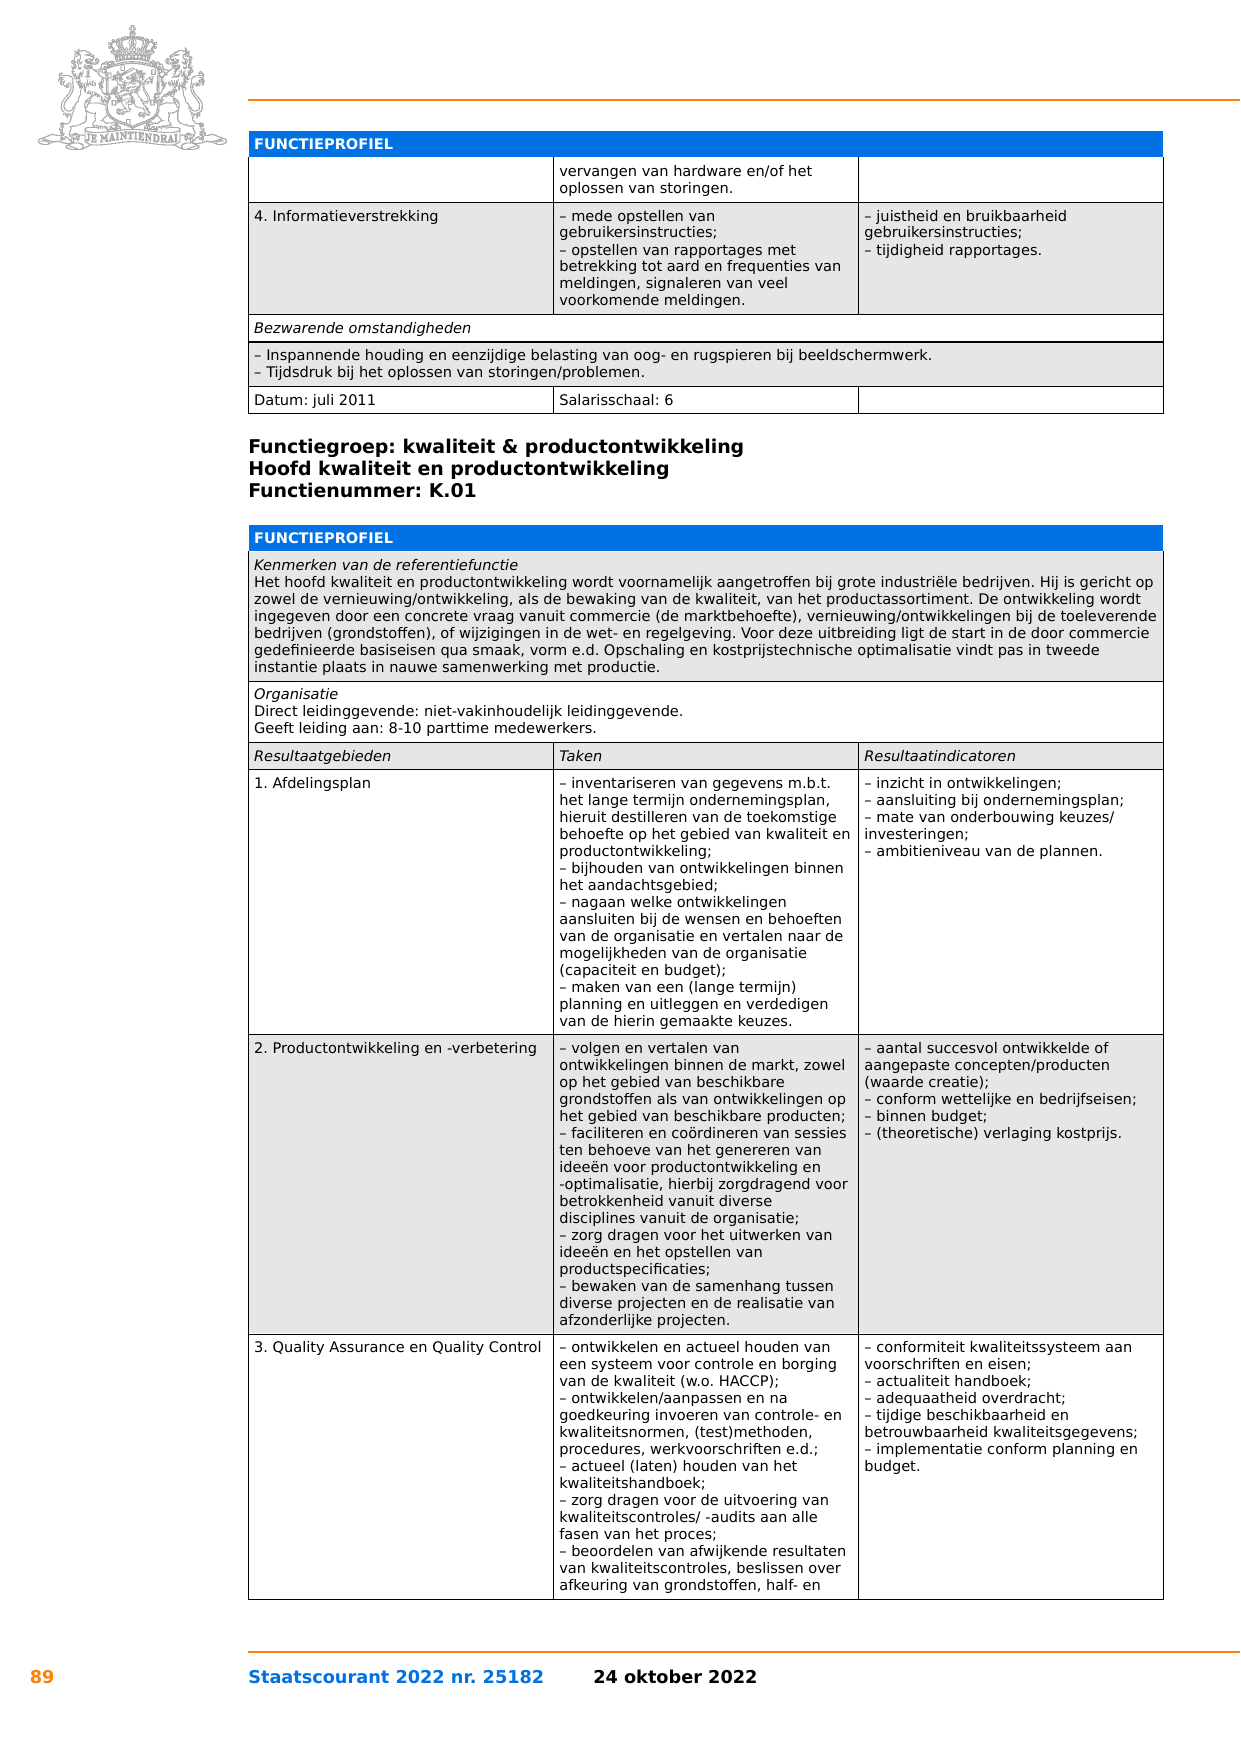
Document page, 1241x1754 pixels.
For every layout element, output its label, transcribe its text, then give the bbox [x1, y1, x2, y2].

table_cell – ontwikkelen en actueel houden van een systeem voor controle en borging van de kwaliteit (w.o. HACCP); – ontwikkelen/aanpassen en na goedkeuring invoeren van controle- en kwaliteitsnormen, (test)methoden, procedures, werkvoorschriften e.d.; – actueel (laten) houden van het kwaliteitshandboek; – zorg dragen voor de uitvoering van kwaliteitscontroles/ ‑audits aan alle fasen van het proces; – beoordelen van afwijkende resultaten van kwaliteitscontroles, beslissen over afkeuring van grondstoffen, half- en [554, 1335, 858, 1598]
table_cell Organisatie Direct leidinggevende: niet-vakinhoudelijk leidinggevende. Geeft leiding aan: 8-10 parttime medewerkers. [249, 682, 1163, 742]
table_cell vervangen van hardware en/of het oplossen van storingen. [554, 158, 858, 202]
table_cell – volgen en vertalen van ontwikkelingen binnen de markt, zowel op het gebied van beschikbare grondstoffen als van ontwikkelingen op het gebied van beschikbare producten; – faciliteren en coördineren van sessies ten behoeve van het genereren van ideeën voor productontwikkeling en ‑optimalisatie, hierbij zorgdragend voor betrokkenheid vanuit diverse disciplines vanuit de organisatie; – zorg dragen voor het uitwerken van ideeën en het opstellen van productspecificaties; – bewaken van de samenhang tussen diverse projecten en de realisatie van afzonderlijke projecten. [554, 1035, 858, 1333]
text Functienummer: K.01 [248, 480, 1163, 502]
table_header FUNCTIEPROFIEL [249, 131, 1163, 157]
text Hoofd kwaliteit en productontwikkeling [248, 458, 1163, 480]
table_cell Salarisschaal: 6 [554, 387, 858, 413]
table_cell – juistheid en bruikbaarheid gebruikersinstructies; – tijdigheid rapportages. [859, 203, 1163, 314]
table_cell 2. Productontwikkeling en -verbetering [249, 1035, 553, 1333]
table_cell [859, 387, 1163, 413]
table_cell [249, 158, 553, 202]
table_cell – Inspannende houding en eenzijdige belasting van oog- en rugspieren bij beeldschermwerk. – Tijdsdruk bij het oplossen van storingen/problemen. [249, 343, 1163, 386]
table_cell – inventariseren van gegevens m.b.t. het lange termijn ondernemingsplan, hieruit destilleren van de toekomstige behoefte op het gebied van kwaliteit en productontwikkeling; – bijhouden van ontwikkelingen binnen het aandachtsgebied; – nagaan welke ontwikkelingen aansluiten bij de wensen en behoeften van de organisatie en vertalen naar de mogelijkheden van de organisatie (capaciteit en budget); – maken van een (lange termijn) planning en uitleggen en verdedigen van de hierin gemaakte keuzes. [554, 770, 858, 1034]
table_cell – aantal succesvol ontwikkelde of aangepaste concepten/producten (waarde creatie); – conform wettelijke en bedrijfseisen; – binnen budget; – (theoretische) verlaging kostprijs. [859, 1035, 1163, 1333]
table_header FUNCTIEPROFIEL [249, 525, 1163, 551]
table_cell – inzicht in ontwikkelingen; – aansluiting bij ondernemingsplan; – mate van onderbouwing keuzes/ investeringen; – ambitieniveau van de plannen. [859, 770, 1163, 1034]
table_cell Resultaatgebieden [249, 743, 553, 769]
table_cell Kenmerken van de referentiefunctie Het hoofd kwaliteit en productontwikkeling wordt voornamelijk aangetroffen bij grote industriële bedrijven. Hij is gericht op zowel de vernieuwing/ontwikkeling, als de bewaking van de kwaliteit, van het productassortiment. De ontwikkeling wordt ingegeven door een concrete vraag vanuit commercie (de marktbehoefte), vernieuwing/ontwikkelingen bij de toeleverende bedrijven (grondstoffen), of wijzigingen in de wet- en regelgeving. Voor deze uitbreiding ligt de start in de door commercie gedefinieerde basiseisen qua smaak, vorm e.d. Opschaling en kostprijstechnische optimalisatie vindt pas in tweede instantie plaats in nauwe samenwerking met productie. [249, 552, 1163, 681]
table_cell Resultaatindicatoren [859, 743, 1163, 769]
picture [38, 25, 227, 150]
table_cell 3. Quality Assurance en Quality Control [249, 1335, 553, 1598]
table_cell Datum: juli 2011 [249, 387, 553, 413]
table_cell Bezwarende omstandigheden [249, 315, 1163, 341]
table_cell – conformiteit kwaliteitssysteem aan voorschriften en eisen; – actualiteit handboek; – adequaatheid overdracht; – tijdige beschikbaarheid en betrouwbaarheid kwaliteitsgegevens; – implementatie conform planning en budget. [859, 1335, 1163, 1598]
table_cell 1. Afdelingsplan [249, 770, 553, 1034]
text Functiegroep: kwaliteit & productontwikkeling [248, 436, 1163, 458]
table_cell [859, 158, 1163, 202]
table_cell Taken [554, 743, 858, 769]
table_cell 4. Informatieverstrekking [249, 203, 553, 314]
table_cell – mede opstellen van gebruikersinstructies; – opstellen van rapportages met betrekking tot aard en frequenties van meldingen, signaleren van veel voorkomende meldingen. [554, 203, 858, 314]
